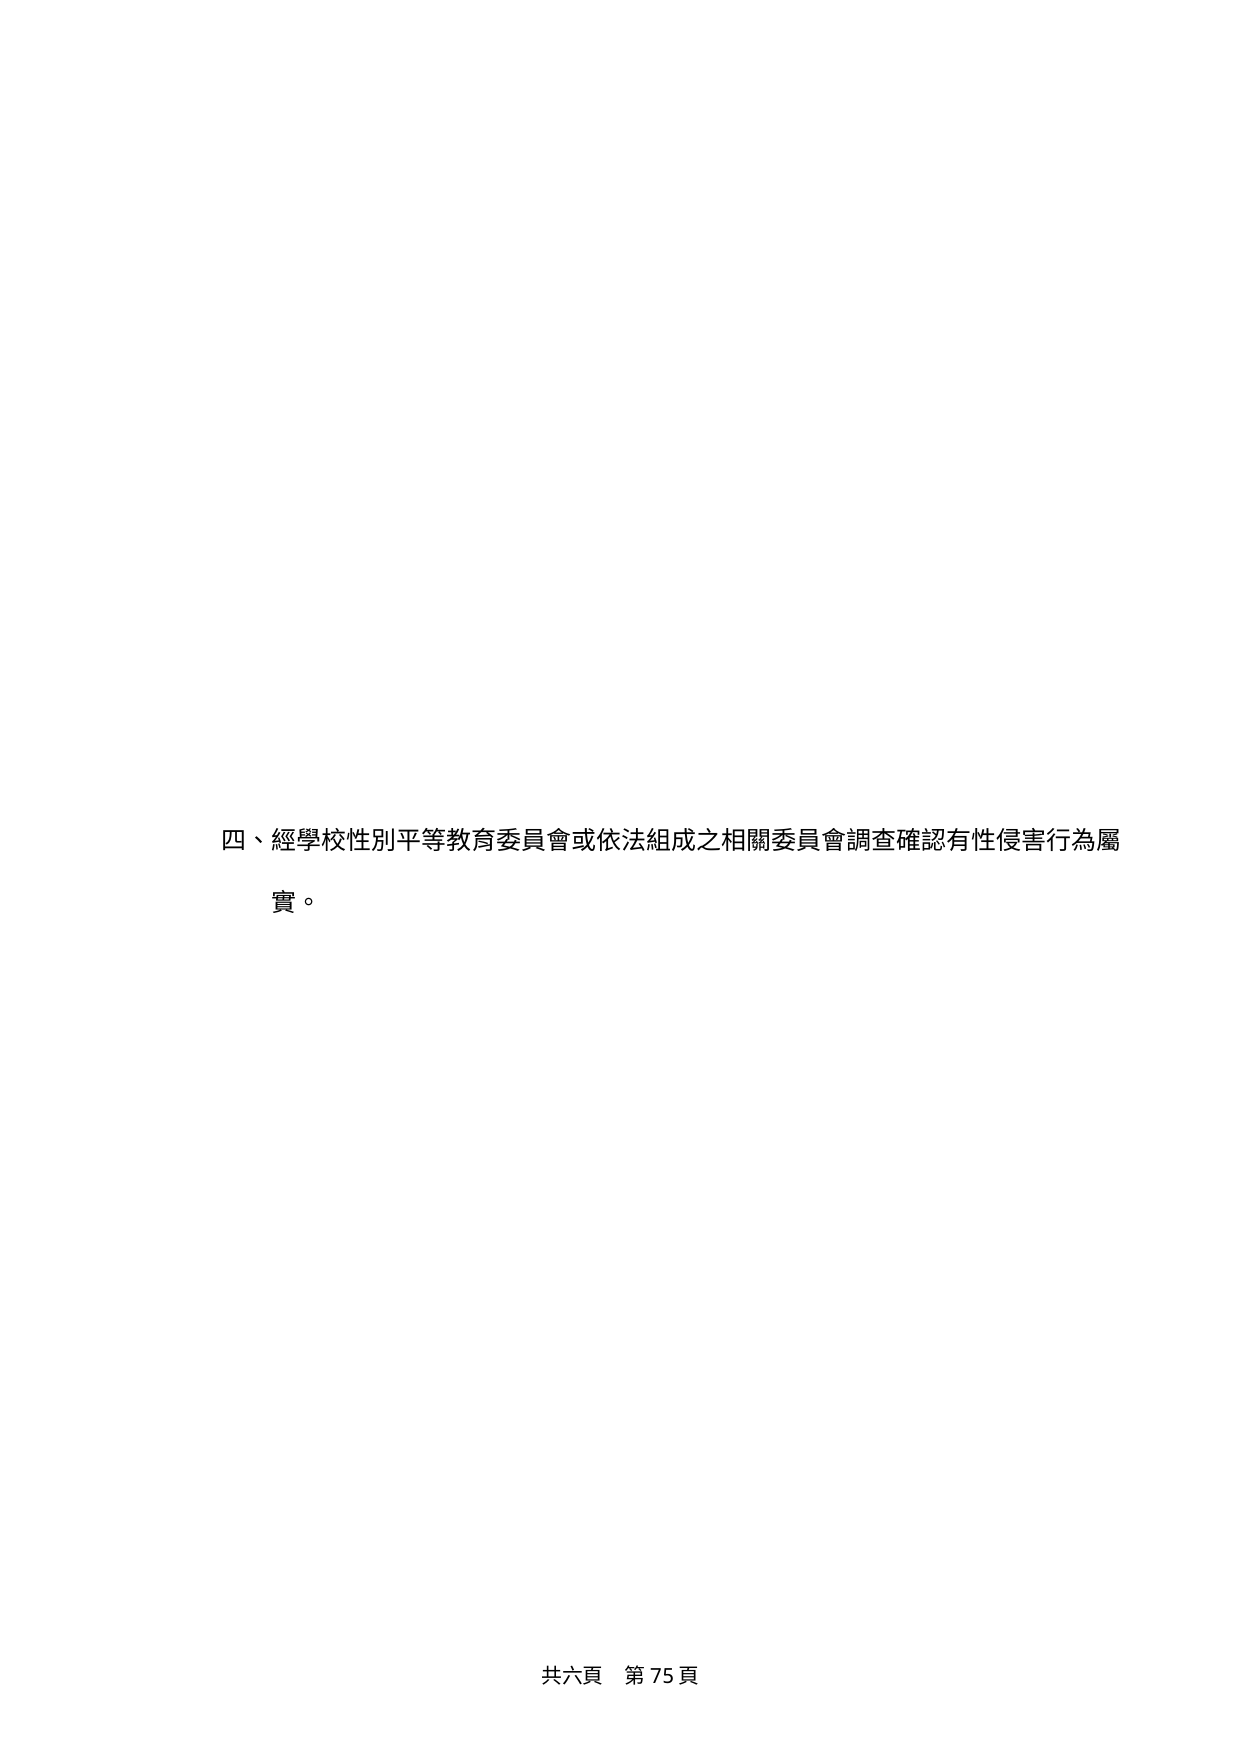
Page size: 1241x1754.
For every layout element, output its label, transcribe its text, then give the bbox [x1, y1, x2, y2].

text 四、經學校性別平等教育委員會或依法組成之相關委員會調查確認有性侵害行為屬實。 [222, 797, 1122, 922]
